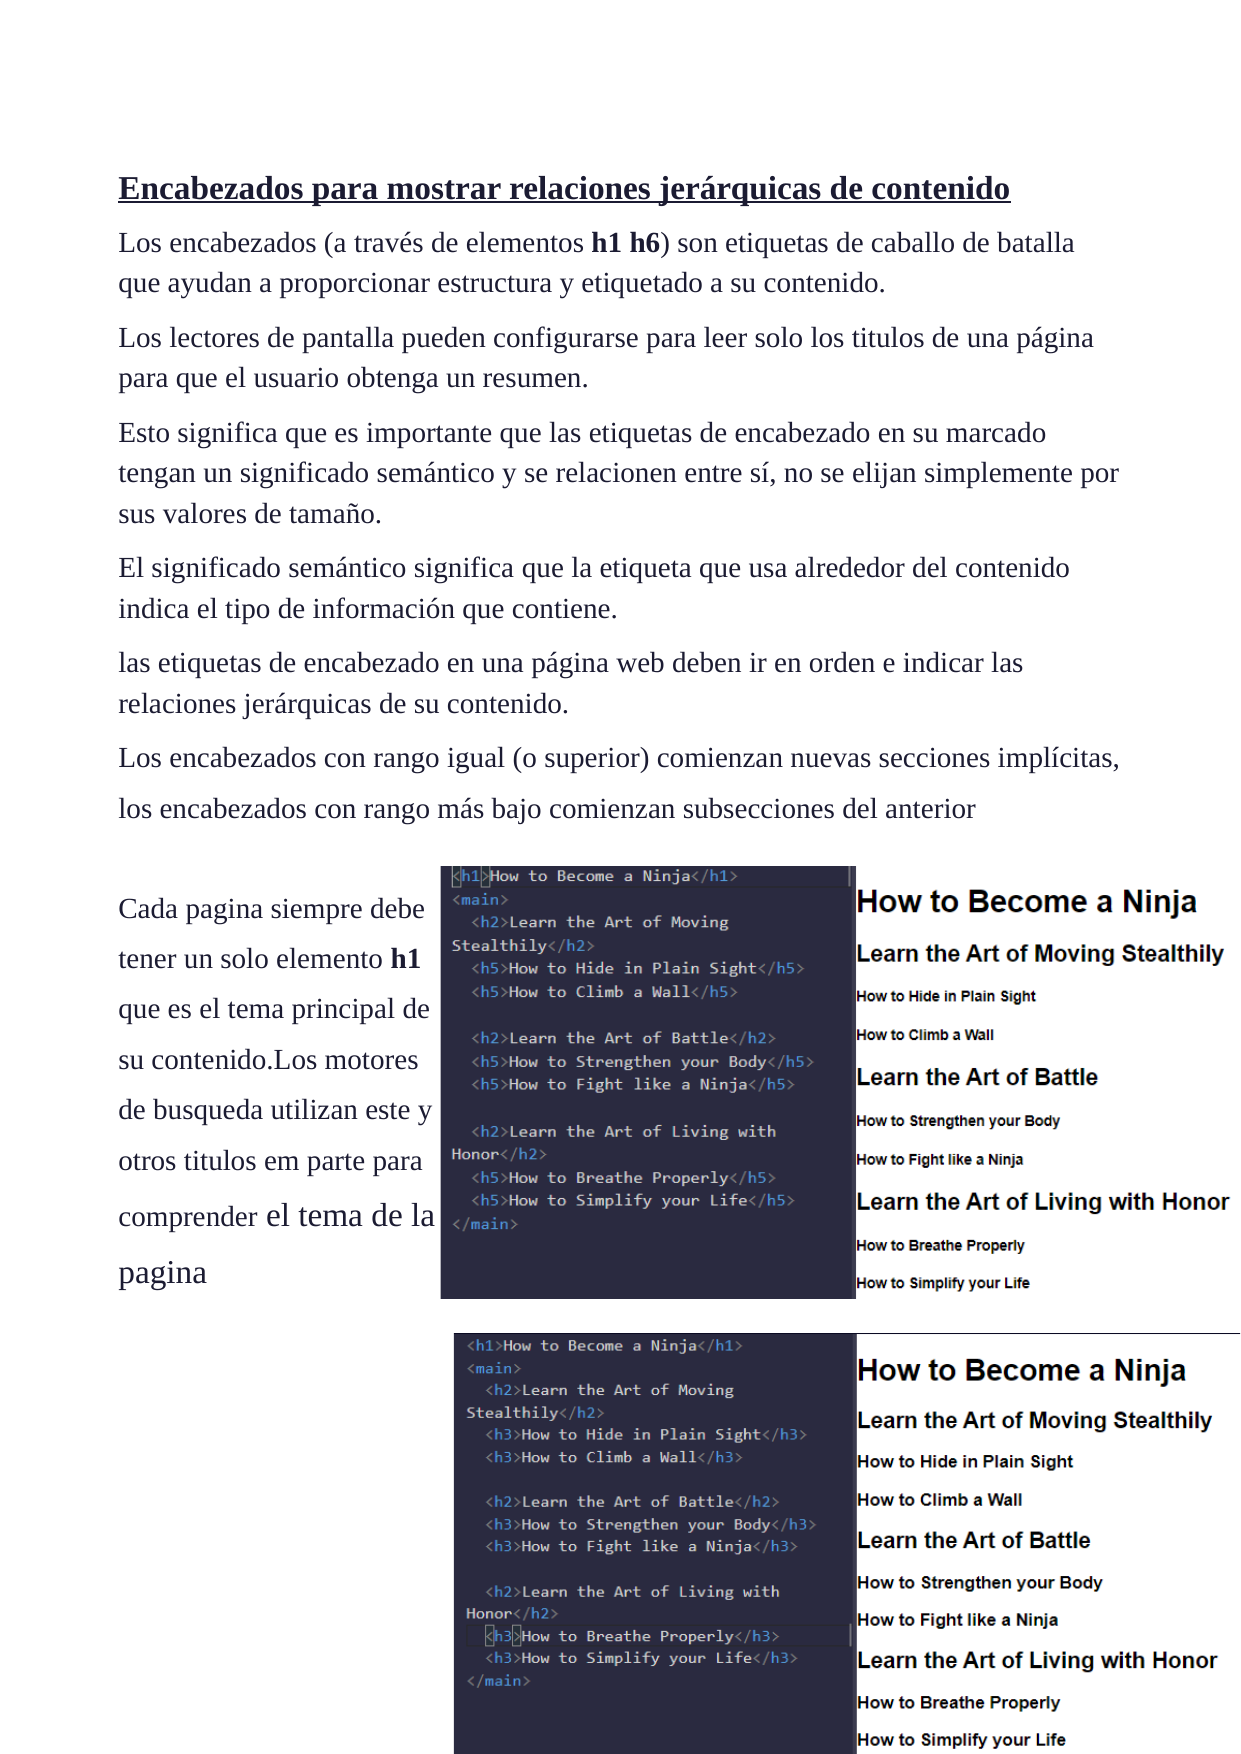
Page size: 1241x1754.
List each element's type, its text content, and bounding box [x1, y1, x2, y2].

picture [453, 1333, 1241, 1754]
text Los encabezados (a través de elementos h1 h6) son etiquetas de caballo de batalla que ayudan a proporcionar estructura y etiquetado a su contenido. [118, 225, 1122, 299]
text las etiquetas de encabezado en una página web deben ir en orden e indicar las relaciones jerárquicas de su contenido. [118, 646, 1122, 719]
text El significado semántico significa que la etiqueta que usa alrededor del contenido indica el tipo de información que contiene. [118, 551, 1122, 624]
text Los encabezados con rango igual (o superior) comienzan nuevas secciones implícitas, los encabezados con rango más bajo comienzan subsecciones del anterior [118, 741, 1122, 824]
text Cada pagina siempre debe [118, 891, 440, 924]
text que es el tema principal de su contenido.Los motores de busqueda utilizan este y otros titulos em parte para comprender el tema de la pagina [118, 992, 440, 1291]
picture [440, 866, 1240, 1299]
text Esto significa que es importante que las etiquetas de encabezado en su marcado tengan un significado semántico y se relacionen entre sí, no se elijan simplemente por sus valores de tamaño. [118, 415, 1122, 529]
text tener un solo elemento h1 [118, 941, 440, 975]
text Los lectores de pantalla pueden configurarse para leer solo los titulos de una página para que el usuario obtenga un resumen. [118, 320, 1122, 394]
text Encabezados para mostrar relaciones jerárquicas de contenido [118, 168, 1122, 206]
